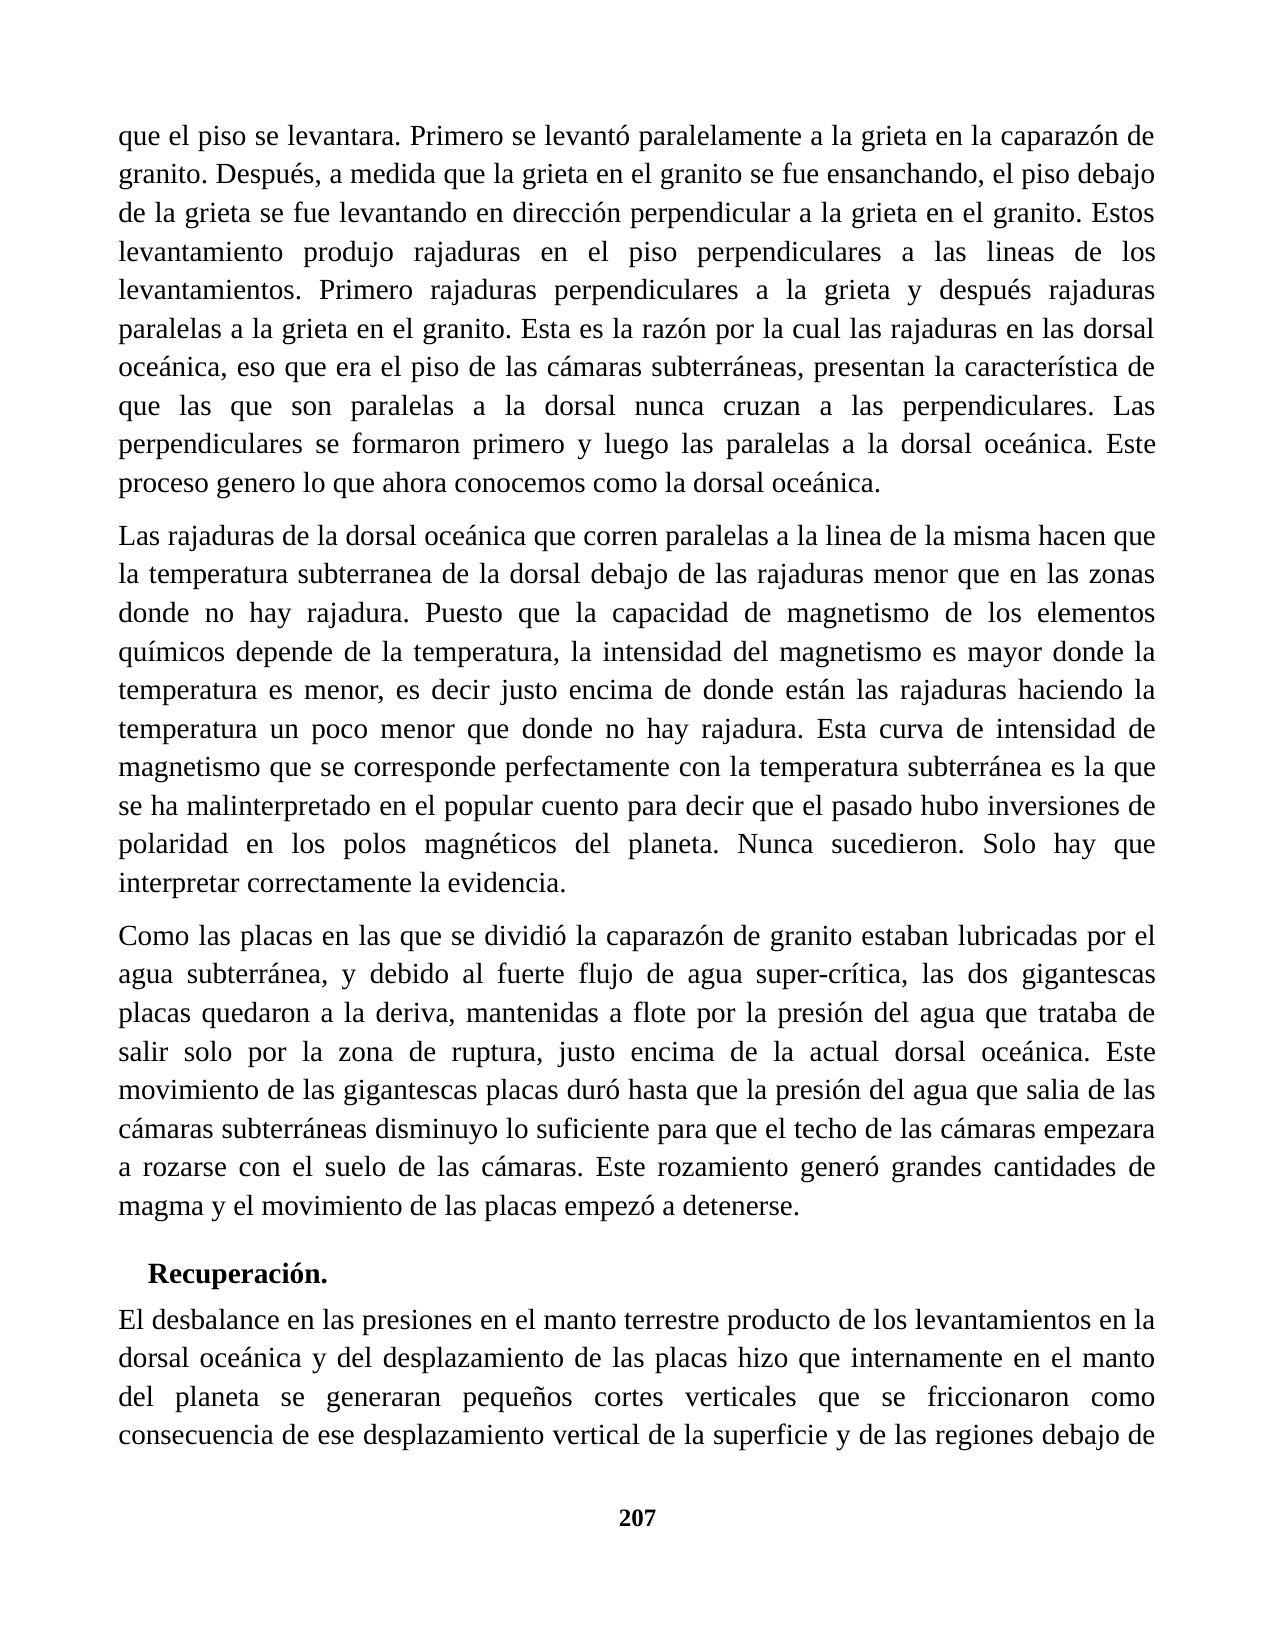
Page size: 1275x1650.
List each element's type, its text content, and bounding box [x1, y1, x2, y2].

text Las rajaduras de la dorsal oceánica que corren paralelas a la linea de la misma hacen que la temperatura subterranea de la dorsal debajo de las rajaduras menor que en las zonas donde no hay rajadura. Puesto que la capacidad de magnetismo de los elementos químicos depende de la temperatura, la intensidad del magnetismo es mayor donde la temperatura es menor, es decir justo encima de donde están las rajaduras haciendo la temperatura un poco menor que donde no hay rajadura. Esta curva de intensidad de magnetismo que se corresponde perfectamente con la temperatura subterránea es la que se ha malinterpretado en el popular cuento para decir que el pasado hubo inversiones de polaridad en los polos magnéticos del planeta. Nunca sucedieron. Solo hay que interpretar correctamente la evidencia. [118, 518, 1157, 898]
text El desbalance en las presiones en el manto terrestre producto de los levantamientos en la dorsal oceánica y del desplazamiento de las placas hizo que internamente en el manto del planeta se generaran pequeños cortes verticales que se friccionaron como consecuencia de ese desplazamiento vertical de la superficie y de las regiones debajo de [118, 1302, 1157, 1451]
subtitle Recuperación. [148, 1256, 1157, 1289]
text que el piso se levantara. Primero se levantó paralelamente a la grieta en la caparazón de granito. Después, a medida que la grieta en el granito se fue ensanchando, el piso debajo de la grieta se fue levantando en dirección perpendicular a la grieta en el granito. Estos levantamiento produjo rajaduras en el piso perpendiculares a las lineas de los levantamientos. Primero rajaduras perpendiculares a la grieta y después rajaduras paralelas a la grieta en el granito. Esta es la razón por la cual las rajaduras en las dorsal oceánica, eso que era el piso de las cámaras subterráneas, presentan la característica de que las que son paralelas a la dorsal nunca cruzan a las perpendiculares. Las perpendiculares se formaron primero y luego las paralelas a la dorsal oceánica. Este proceso genero lo que ahora conocemos como la dorsal oceánica. [118, 118, 1157, 498]
text Como las placas en las que se dividió la caparazón de granito estaban lubricadas por el agua subterránea, y debido al fuerte flujo de agua super-crítica, las dos gigantescas placas quedaron a la deriva, mantenidas a flote por la presión del agua que trataba de salir solo por la zona de ruptura, justo encima de la actual dorsal oceánica. Este movimiento de las gigantescas placas duró hasta que la presión del agua que salia de las cámaras subterráneas disminuyo lo suficiente para que el techo de las cámaras empezara a rozarse con el suelo de las cámaras. Este rozamiento generó grandes cantidades de magma y el movimiento de las placas empezó a detenerse. [118, 918, 1157, 1221]
